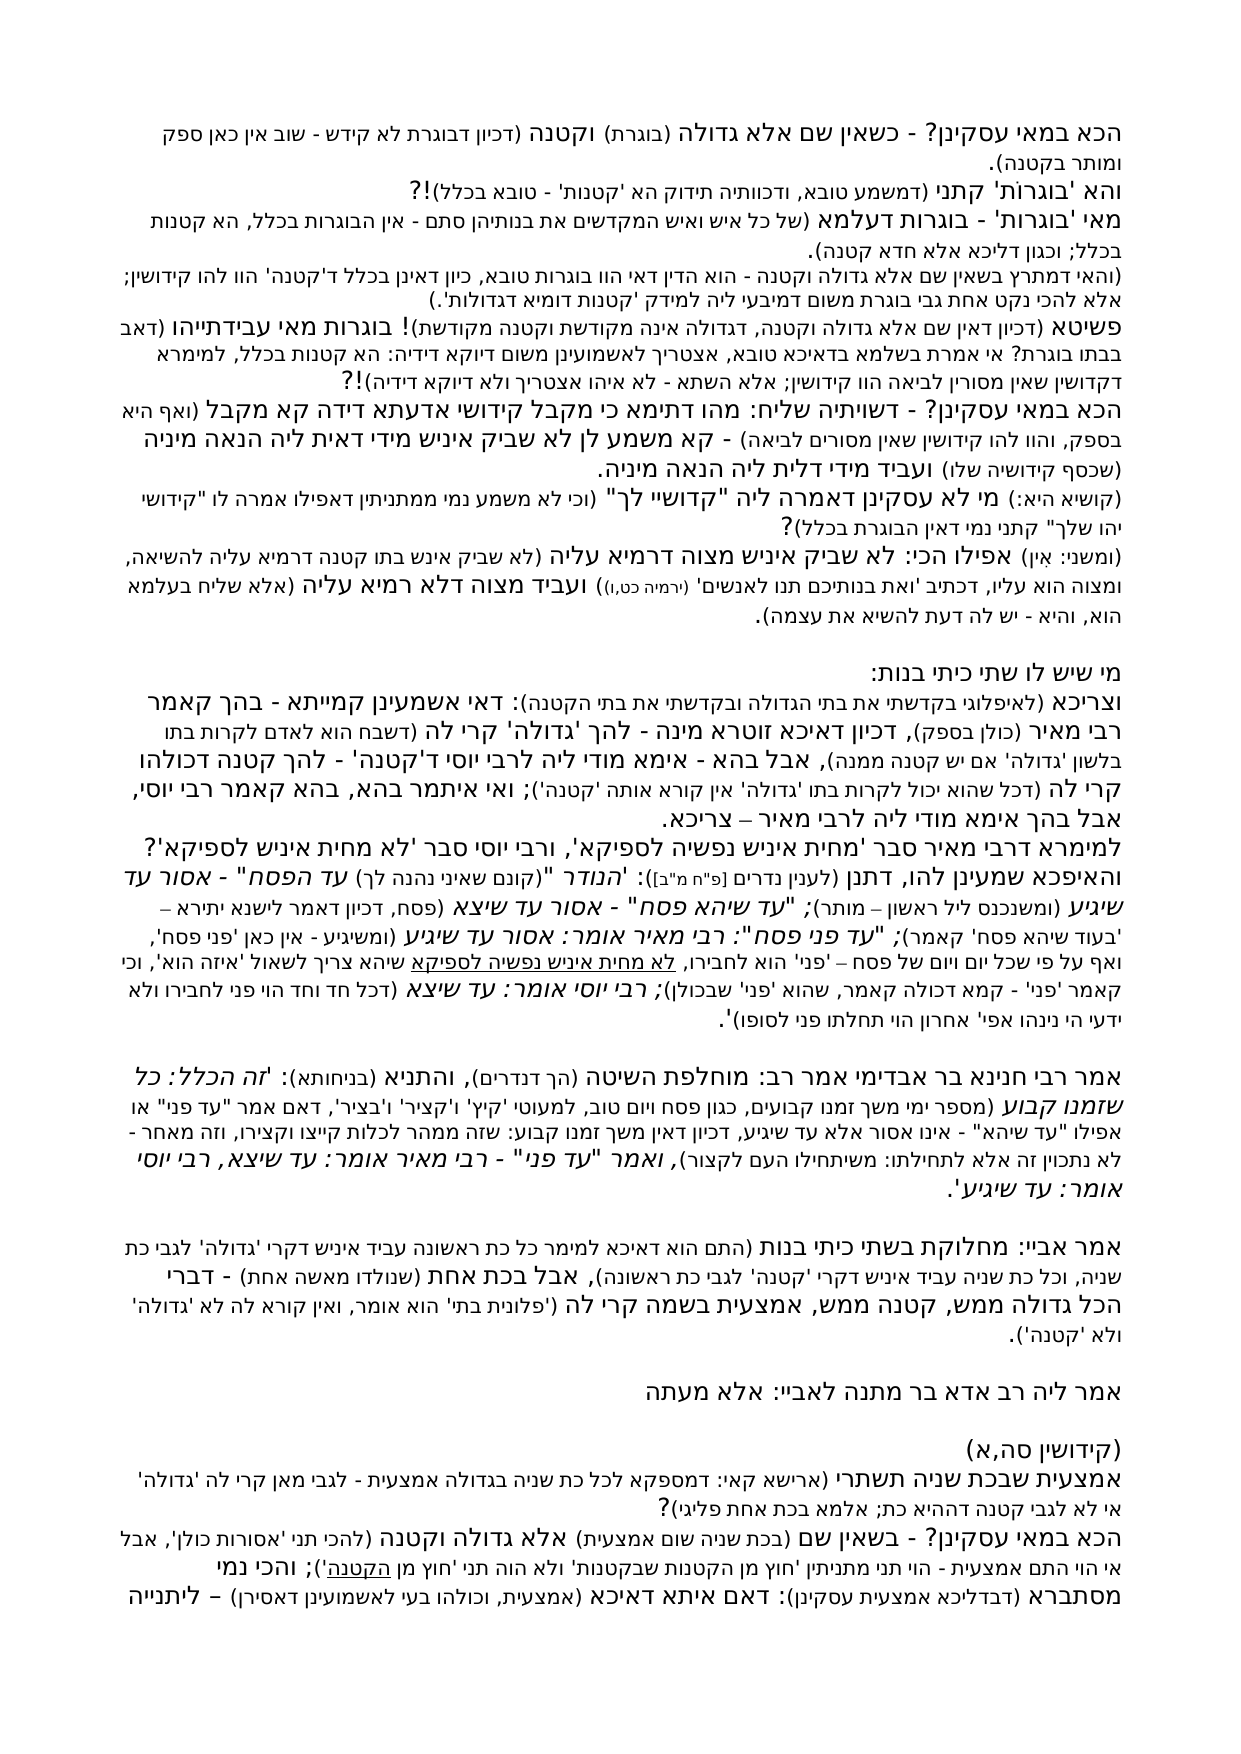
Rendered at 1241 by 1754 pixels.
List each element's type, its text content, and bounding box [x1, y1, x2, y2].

text (קושיא היא:) מי לא עסקינן דאמרה ליה "קדושיי לך" (וכי לא משמע נמי ממתניתין דאפילו אמרה לו "קידושי יהו שלך" קתני נמי דאין הבוגרת בכלל)? [118, 483, 1122, 541]
text מאי 'בוגרות' - בוגרות דעלמא (של כל איש ואיש המקדשים את בנותיהן סתם - אין הבוגרות בכלל, הא קטנות בכלל; וכגון דליכא אלא חדא קטנה). [118, 206, 1122, 264]
text פשיטא (דכיון דאין שם אלא גדולה וקטנה, דגדולה אינה מקודשת וקטנה מקודשת)! בוגרות מאי עבידתייהו (דאב בבתו בוגרת? אי אמרת בשלמא בדאיכא טובא, אצטריך לאשמועינן משום דיוקא דידיה: הא קטנות בכלל, למימרא דקדושין שאין מסורין לביאה הוו קידושין; אלא השתא - לא איהו אצטריך ולא דיוקא דידיה)!? [118, 313, 1122, 395]
text (קידושין סה,א) [118, 1435, 1122, 1464]
text הכא במאי עסקינן? - כשאין שם אלא גדולה (בוגרת) וקטנה (דכיון דבוגרת לא קידש - שוב אין כאן ספק ומותר בקטנה). [118, 118, 1122, 176]
text אמר ליה רב אדא בר מתנה לאביי: אלא מעתה [118, 1377, 1122, 1407]
text אמר אביי: מחלוקת בשתי כיתי בנות (התם הוא דאיכא למימר כל כת ראשונה עביד איניש דקרי 'גדולה' לגבי כת שניה, וכל כת שניה עביד איניש דקרי 'קטנה' לגבי כת ראשונה), אבל בכת אחת (שנולדו מאשה אחת) - דברי הכל גדולה ממש, קטנה ממש, אמצעית בשמה קרי לה ('פלונית בתי' הוא אומר, ואין קורא לה לא 'גדולה' ולא 'קטנה'). [118, 1232, 1122, 1349]
text למימרא דרבי מאיר סבר 'מחית איניש נפשיה לספיקא', ורבי יוסי סבר 'לא מחית איניש לספיקא'? והאיפכא שמעינן להו, דתנן (לענין נדרים [פ"ח מ"ב]): 'הנודר "(קונם שאיני נהנה לך) עד הפסח" - אסור עד שיגיע (ומשנכנס ליל ראשון – מותר); "עד שיהא פסח" - אסור עד שיצא (פסח, דכיון דאמר לישנא יתירא – 'בעוד שיהא פסח' קאמר); "עד פני פסח": רבי מאיר אומר: אסור עד שיגיע (ומשיגיע - אין כאן 'פני פסח', ואף על פי שכל יום ויום של פסח – 'פני' הוא לחבירו, לא מחית איניש נפשיה לספיקא שיהא צריך לשאול 'איזה הוא', וכי קאמר 'פני' - קמא דכולה קאמר, שהוא 'פני' שבכולן); רבי יוסי אומר: עד שיצא (דכל חד וחד הוי פני לחבירו ולא ידעי הי נינהו אפי' אחרון הוי תחלתו פני לסופו)'. [118, 833, 1122, 1033]
text אמצעית שבכת שניה תשתרי (ארישא קאי: דמספקא לכל כת שניה בגדולה אמצעית - לגבי מאן קרי לה 'גדולה' אי לא לגבי קטנה דההיא כת; אלמא בכת אחת פליגי)? [118, 1464, 1122, 1523]
text אמר רבי חנינא בר אבדימי אמר רב: מוחלפת השיטה (הך דנדרים), והתניא (בניחותא): 'זה הכלל: כל שזמנו קבוע (מספר ימי משך זמנו קבועים, כגון פסח ויום טוב, למעוטי 'קיץ' ו'קציר' ו'בציר', דאם אמר "עד פני" או אפילו "עד שיהא" - אינו אסור אלא עד שיגיע, דכיון דאין משך זמנו קבוע: שזה ממהר לכלות קייצו וקצירו, וזה מאחר - לא נתכוין זה אלא לתחילתו: משיתחילו העם לקצור), ואמר "עד פני" - רבי מאיר אומר: עד שיצא, רבי יוסי אומר: עד שיגיע'. [118, 1062, 1122, 1203]
text (והאי דמתרץ בשאין שם אלא גדולה וקטנה - הוא הדין דאי הוו בוגרות טובא, כיון דאינן בכלל ד'קטנה' הוו להו קידושין; אלא להכי נקט אחת גבי בוגרת משום דמיבעי ליה למידק 'קטנות דומיא דגדולות'.) [118, 264, 1122, 313]
text והא 'בוגרוֹת' קתני (דמשמע טובא, ודכוותיה תידוק הא 'קטנות' - טובא בכלל)!? [118, 176, 1122, 206]
text מי שיש לו שתי כיתי בנות: [118, 658, 1122, 687]
text הכא במאי עסקינן? - דשויתיה שליח: מהו דתימא כי מקבל קידושי אדעתא דידה קא מקבל (ואף היא בספק, והוו להו קידושין שאין מסורים לביאה) - קא משמע לן לא שביק איניש מידי דאית ליה הנאה מיניה (שכסף קידושיה שלו) ועביד מידי דלית ליה הנאה מיניה. [118, 395, 1122, 483]
text וצריכא (לאיפלוגי בקדשתי את בתי הגדולה ובקדשתי את בתי הקטנה): דאי אשמעינן קמייתא - בהך קאמר רבי מאיר (כולן בספק), דכיון דאיכא זוטרא מינה - להך 'גדולה' קרי לה (דשבח הוא לאדם לקרות בתו בלשון 'גדולה' אם יש קטנה ממנה), אבל בהא - אימא מודי ליה לרבי יוסי ד'קטנה' - להך קטנה דכולהו קרי לה (דכל שהוא יכול לקרות בתו 'גדולה' אין קורא אותה 'קטנה'); ואי איתמר בהא, בהא קאמר רבי יוסי, אבל בהך אימא מודי ליה לרבי מאיר – צריכא. [118, 687, 1122, 833]
text (ומשני: אִין) אפילו הכי: לא שביק איניש מצוה דרמיא עליה (לא שביק אינש בתו קטנה דרמיא עליה להשיאה, ומצוה הוא עליו, דכתיב 'ואת בנותיכם תנו לאנשים' (ירמיה כט,ו)) ועביד מצוה דלא רמיא עליה (אלא שליח בעלמא הוא, והיא - יש לה דעת להשיא את עצמה). [118, 541, 1122, 629]
text הכא במאי עסקינן? - בשאין שם (בכת שניה שום אמצעית) אלא גדולה וקטנה (להכי תני 'אסורות כולן', אבל אי הוי התם אמצעית - הוי תני מתניתין 'חוץ מן הקטנות שבקטנות' ולא הוה תני 'חוץ מן הקטנה'); והכי נמי מסתברא (דבדליכא אמצעית עסקינן): דאם איתא דאיכא (אמצעית, וכולהו בעי לאשמועינן דאסירן) – ליתנייה [118, 1523, 1122, 1611]
